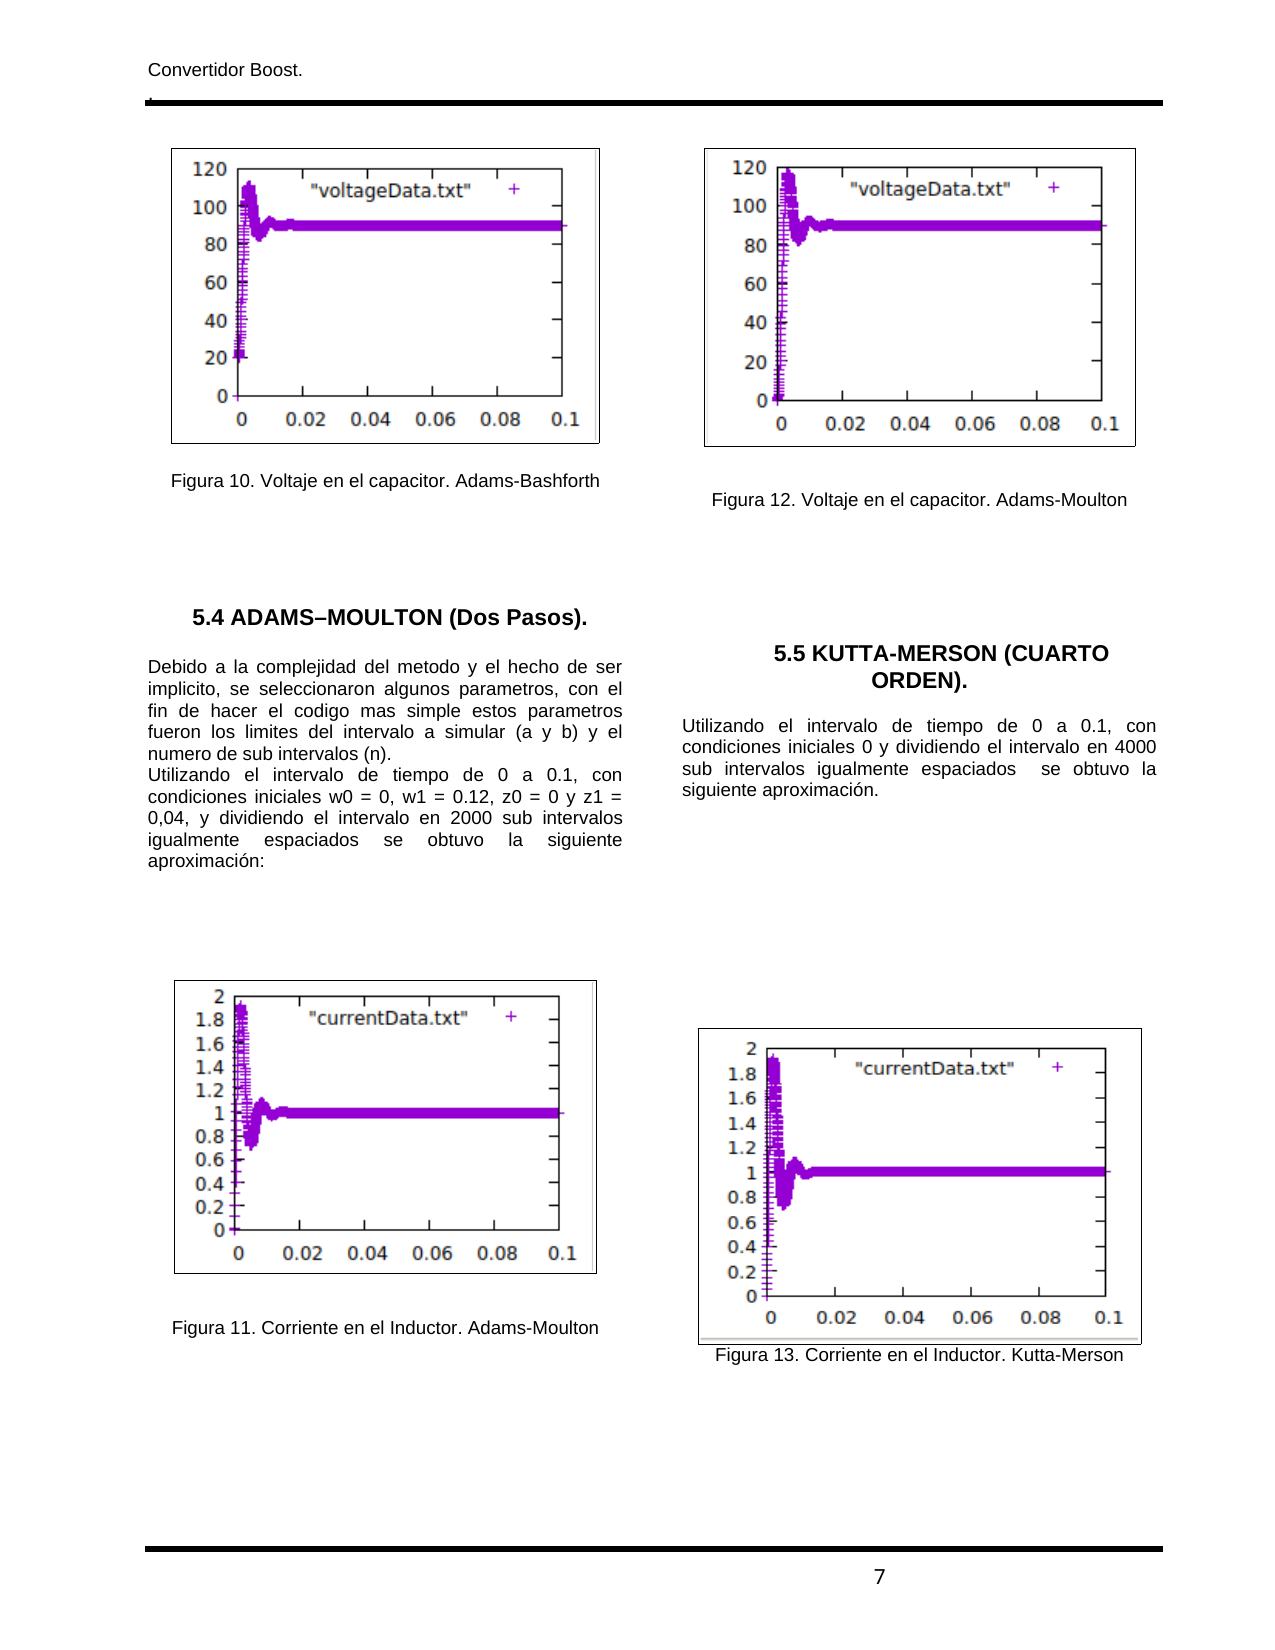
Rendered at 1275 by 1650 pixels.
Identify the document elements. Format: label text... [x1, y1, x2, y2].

text Figura 12. Voltaje en el capacitor. Adams-Moulton [682, 489, 1157, 511]
picture [177, 982, 593, 1271]
text Debido a la complejidad del metodo y el hecho de ser implicito, se seleccionaron algunos parametros, con el fin de hacer el codigo mas simple estos parametros fueron los limites del intervalo a simular (a y b) y el numero de sub intervalos (n). [148, 656, 623, 764]
picture [700, 1031, 1138, 1341]
subtitle ADAMS–MOULTON (Dos Pasos). [148, 603, 623, 630]
text Figura 13. Corriente en el Inductor. Kutta-Merson [682, 1320, 1157, 1365]
text Utilizando el intervalo de tiempo de 0 a 0.1, con condiciones iniciales 0 y dividiendo el intervalo en 4000 sub intervalos igualmente espaciados se obtuvo la siguiente aproximación. [682, 714, 1157, 801]
picture [174, 150, 597, 440]
text Utilizando el intervalo de tiempo de 0 a 0.1, con condiciones iniciales w0 = 0, w1 = 0.12, z0 = 0 y z1 = 0,04, y dividiendo el intervalo en 2000 sub intervalos igualmente espaciados se obtuvo la siguiente aproximación: [148, 764, 623, 872]
text Figura 10. Voltaje en el capacitor. Adams-Bashforth [148, 469, 623, 491]
picture [706, 150, 1132, 443]
subtitle KUTTA-MERSON (CUARTO ORDEN). [682, 640, 1157, 693]
text Figura 11. Corriente en el Inductor. Adams-Moulton [148, 1317, 623, 1338]
